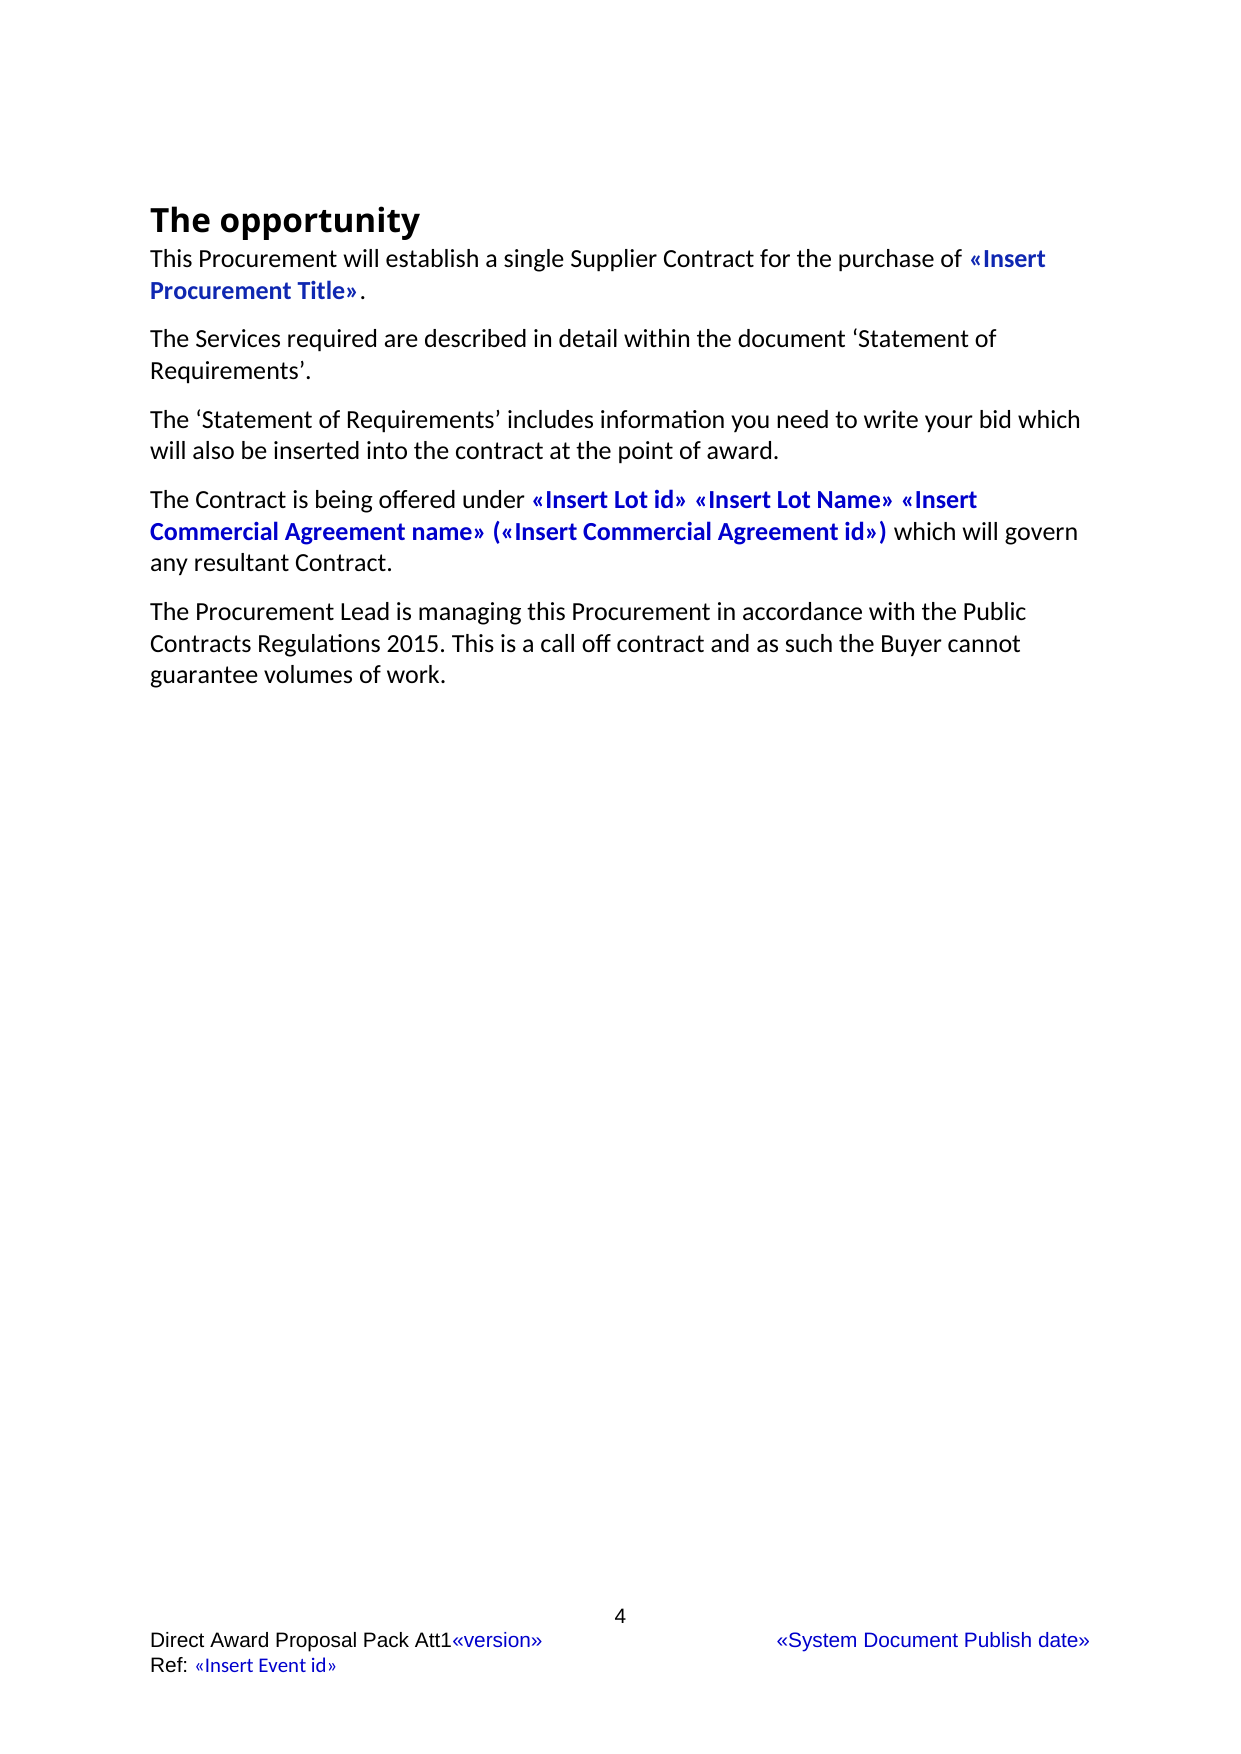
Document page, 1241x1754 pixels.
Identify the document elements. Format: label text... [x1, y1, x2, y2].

text The Services required are described in detail within the document ‘Statement of Requirements’. [150, 322, 1090, 386]
text This Procurement will establish a single Supplier Contract for the purchase of «Insert Procurement Title». [150, 242, 1090, 306]
subtitle The opportunity [150, 197, 1090, 242]
text The Procurement Lead is managing this Procurement in accordance with the Public Contracts Regulations 2015. This is a call off contract and as such the Buyer cannot guarantee volumes of work. [150, 595, 1090, 690]
text The ‘Statement of Requirements’ includes information you need to write your bid which will also be inserted into the contract at the point of award. [150, 403, 1090, 466]
text The Contract is being offered under «Insert Lot id» «Insert Lot Name» «Insert Commercial Agreement name» («Insert Commercial Agreement id») which will govern any resultant Contract. [150, 483, 1090, 578]
